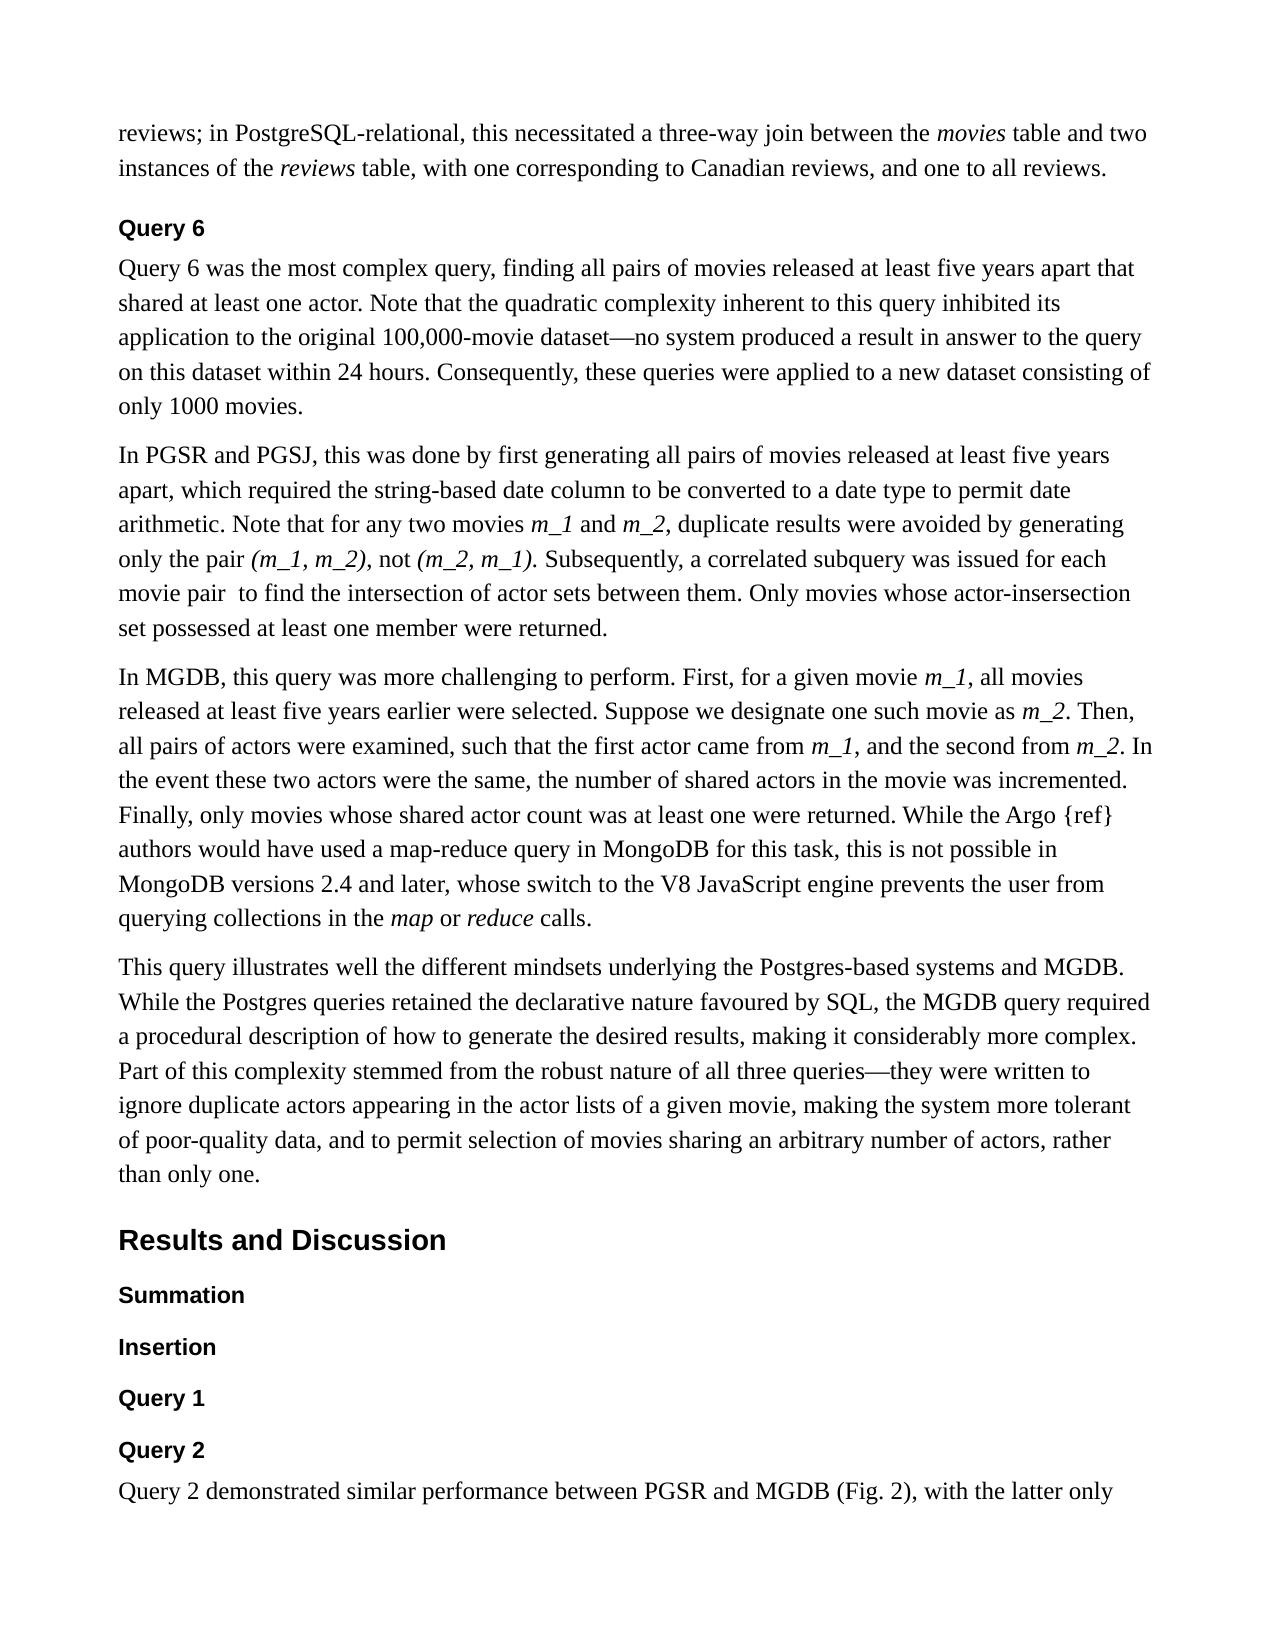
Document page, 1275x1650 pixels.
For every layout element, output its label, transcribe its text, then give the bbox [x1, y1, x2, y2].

subtitle Summation [118, 1281, 1157, 1308]
text Query 6 was the most complex query, finding all pairs of movies released at least five years apart that shared at least one actor. Note that the quadratic complexity inherent to this query inhibited its application to the original 100,000-movie dataset—no system produced a result in answer to the query on this dataset within 24 hours. Consequently, these queries were applied to a new dataset consisting of only 1000 movies. [118, 253, 1157, 420]
text In MGDB, this query was more challenging to perform. First, for a given movie m_1, all movies released at least five years earlier were selected. Suppose we designate one such movie as m_2. Then, all pairs of actors were examined, such that the first actor came from m_1, and the second from m_2. In the event these two actors were the same, the number of shared actors in the movie was incremented. Finally, only movies whose shared actor count was at least one were returned. While the Argo {ref} authors would have used a map-reduce query in MongoDB for this task, this is not possible in MongoDB versions 2.4 and later, whose switch to the V8 JavaScript engine prevents the user from querying collections in the map or reduce calls. [118, 662, 1157, 932]
subtitle Query 6 [118, 214, 1157, 241]
text In PGSR and PGSJ, this was done by first generating all pairs of movies released at least five years apart, which required the string-based date column to be converted to a date type to permit date arithmetic. Note that for any two movies m_1 and m_2, duplicate results were avoided by generating only the pair (m_1, m_2), not (m_2, m_1). Subsequently, a correlated subquery was issued for each movie pair to find the intersection of actor sets between them. Only movies whose actor-insersection set possessed at least one member were returned. [118, 440, 1157, 642]
text reviews; in PostgreSQL-relational, this necessitated a three-way join between the movies table and two instances of the reviews table, with one corresponding to Canadian reviews, and one to all reviews. [118, 118, 1157, 181]
subtitle Query 2 [118, 1437, 1157, 1463]
subtitle Results and Discussion [118, 1223, 1157, 1256]
subtitle Insertion [118, 1333, 1157, 1360]
text This query illustrates well the different mindsets underlying the Postgres-based systems and MGDB. While the Postgres queries retained the declarative nature favoured by SQL, the MGDB query required a procedural description of how to generate the desired results, making it considerably more complex. Part of this complexity stemmed from the robust nature of all three queries—they were written to ignore duplicate actors appearing in the actor lists of a given movie, making the system more tolerant of poor-quality data, and to permit selection of movies sharing an arbitrary number of actors, rather than only one. [118, 952, 1157, 1188]
subtitle Query 1 [118, 1385, 1157, 1412]
text Query 2 demonstrated similar performance between PGSR and MGDB (Fig. 2), with the latter only [118, 1476, 1157, 1505]
